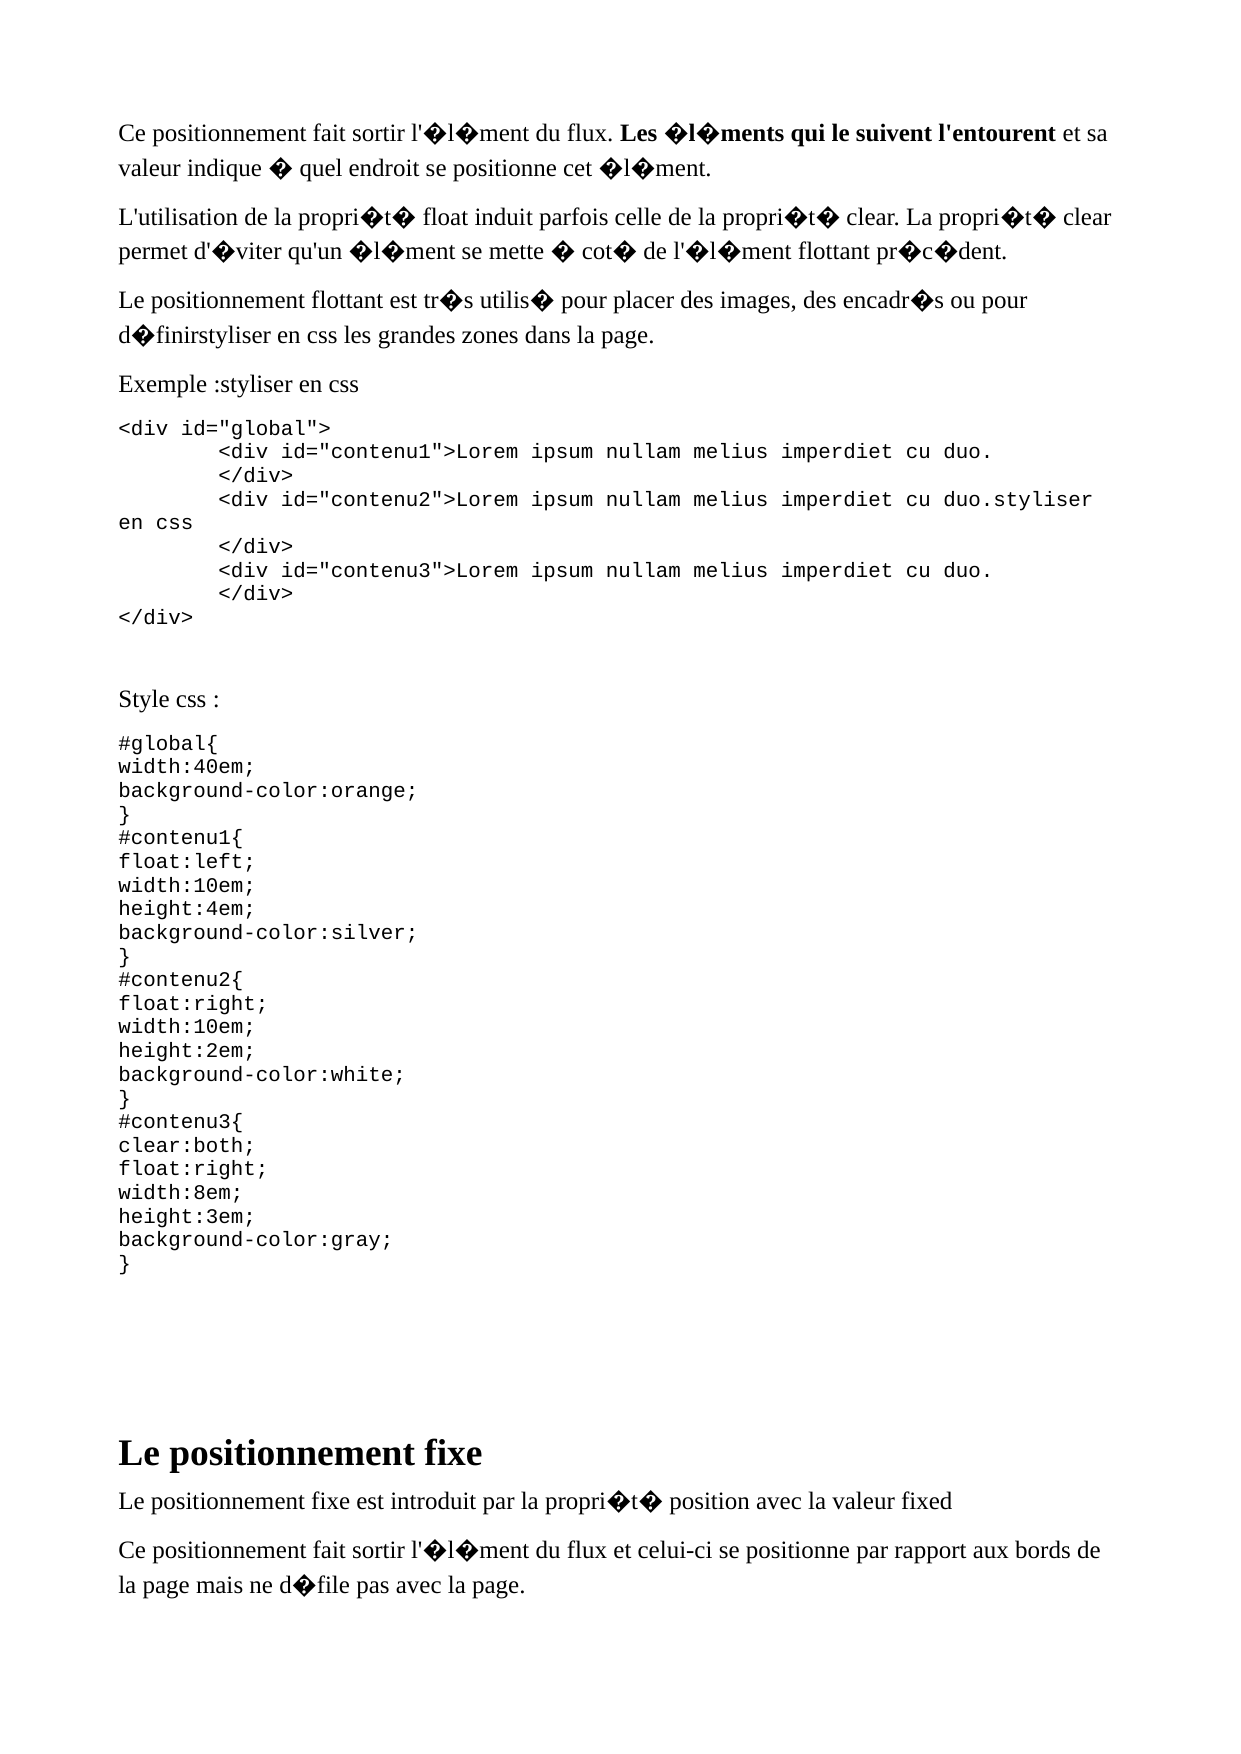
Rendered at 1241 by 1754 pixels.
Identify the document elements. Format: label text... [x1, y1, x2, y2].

text float:right; [118, 1158, 1122, 1182]
text #contenu1{ [118, 827, 1122, 851]
subtitle Le positionnement fixe [118, 1431, 1122, 1474]
text Style css : [118, 684, 1122, 712]
text <div id="contenu3">Lorem ipsum nullam melius imperdiet cu duo. [118, 560, 1122, 583]
text background-color:gray; [118, 1229, 1122, 1253]
text </div> [118, 536, 1122, 560]
text clear:both; [118, 1135, 1122, 1158]
text } [118, 946, 1122, 969]
text } [118, 804, 1122, 827]
text #contenu3{ [118, 1111, 1122, 1135]
text height:3em; [118, 1206, 1122, 1229]
text height:2em; [118, 1040, 1122, 1064]
text background-color:silver; [118, 922, 1122, 946]
text Ce positionnement fait sortir l'�l�ment du flux et celui-ci se positionne par rapport aux bords de la page mais ne d�file pas avec la page. [118, 1535, 1122, 1598]
text width:8em; [118, 1182, 1122, 1206]
text } [118, 1253, 1122, 1277]
text Le positionnement fixe est introduit par la propri�t� position avec la valeur fixed [118, 1486, 1122, 1515]
text width:10em; [118, 1017, 1122, 1040]
text <div id="global"> [118, 418, 1122, 441]
text width:10em; [118, 875, 1122, 898]
text </div> [118, 465, 1122, 489]
text float:right; [118, 993, 1122, 1017]
text L'utilisation de la propri�t� float induit parfois celle de la propri�t� clear. La propri�t� clear permet d'�viter qu'un �l�ment se mette � cot� de l'�l�ment flottant pr�c�dent. [118, 202, 1122, 265]
text width:40em; [118, 756, 1122, 780]
text <div id="contenu1">Lorem ipsum nullam melius imperdiet cu duo. [118, 441, 1122, 465]
text height:4em; [118, 898, 1122, 922]
text float:left; [118, 851, 1122, 875]
text #global{ [118, 733, 1122, 756]
text <div id="contenu2">Lorem ipsum nullam melius imperdiet cu duo.styliser en css [118, 489, 1122, 536]
text Exemple :styliser en css [118, 369, 1122, 397]
text </div> [118, 583, 1122, 607]
text background-color:white; [118, 1064, 1122, 1087]
text } [118, 1087, 1122, 1111]
text Ce positionnement fait sortir l'�l�ment du flux. Les �l�ments qui le suivent l'entourent et sa valeur indique � quel endroit se positionne cet �l�ment. [118, 118, 1122, 181]
text background-color:orange; [118, 780, 1122, 804]
text Le positionnement flottant est tr�s utilis� pour placer des images, des encadr�s ou pour d�finirstyliser en css les grandes zones dans la page. [118, 285, 1122, 348]
text #contenu2{ [118, 969, 1122, 993]
text </div> [118, 607, 1122, 631]
